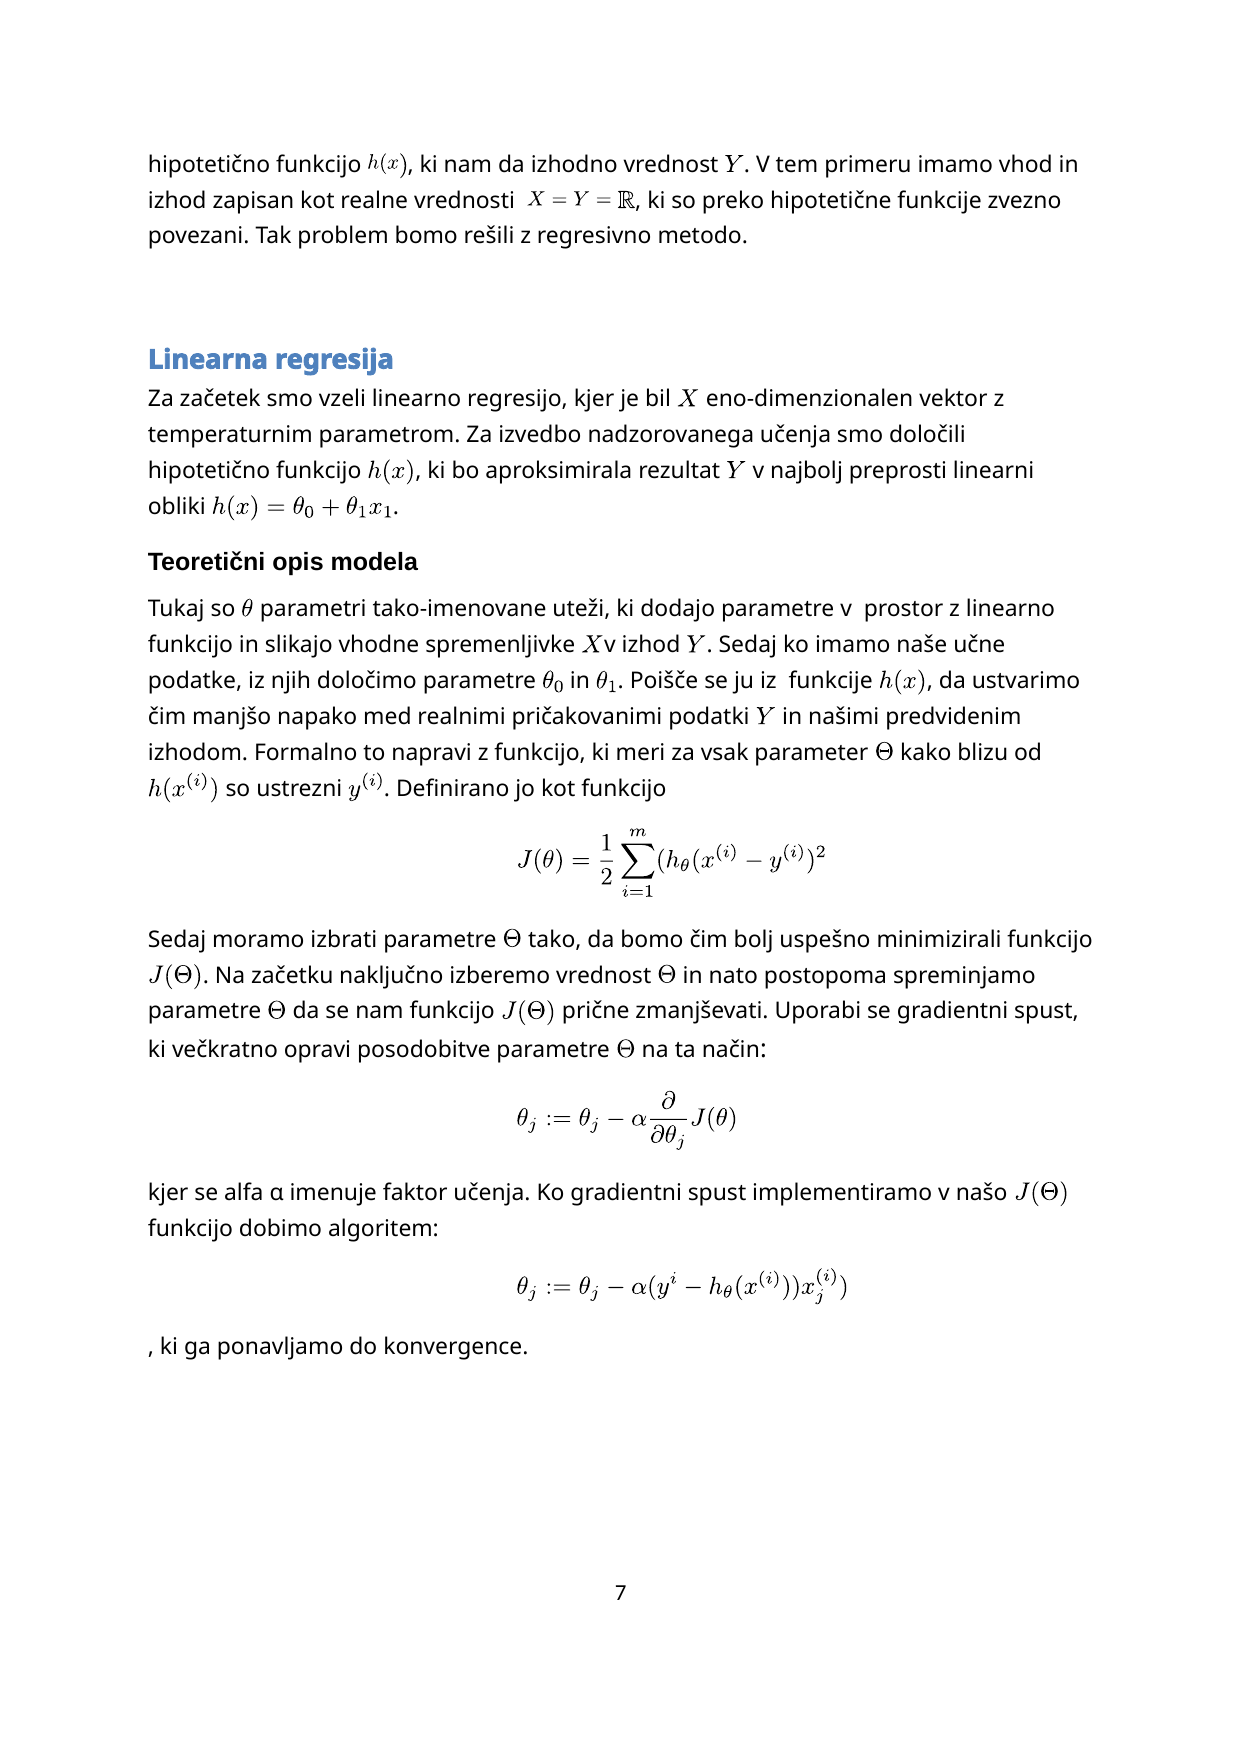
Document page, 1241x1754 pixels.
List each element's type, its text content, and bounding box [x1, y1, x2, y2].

subtitle Linearna regresija [148, 339, 1093, 376]
text Tukaj so parametri tako-imenovane uteži, ki dodajo parametre v prostor z linearno funkcijo in slikajo vhodne spremenljivke v izhod . Sedaj ko imamo naše učne podatke, iz njih določimo parametre in . Poišče se ju iz funkcije , da ustvarimo čim manjšo napako med realnimi pričakovanimi podatki in našimi predvidenim izhodom. Formalno to napravi z funkcijo, ki meri za vsak parameter kako blizu od so ustrezni . Definirano jo kot funkcijo [148, 592, 1093, 803]
text , ki ga ponavljamo do konvergence. [148, 1330, 1093, 1361]
subtitle Teoretični opis modela [148, 546, 1093, 575]
text kjer se alfa α imenuje faktor učenja. Ko gradientni spust implementiramo v našo funkcijo dobimo algoritem: [148, 1176, 1093, 1243]
text Sedaj moramo izbrati parametre tako, da bomo čim bolj uspešno minimizirali funkcijo . Na začetku naključno izberemo vrednost in nato postopoma spreminjamo parametre da se nam funkcijo prične zmanjševati. Uporabi se gradientni spust, ki večkratno opravi posodobitve parametre na ta način: [148, 923, 1093, 1065]
text Za začetek smo vzeli linearno regresijo, kjer je bil eno-dimenzionalen vektor z temperaturnim parametrom. Za izvedbo nadzorovanega učenja smo določili hipotetično funkcijo , ki bo aproksimirala rezultat v najbolj preprosti linearni obliki . [148, 382, 1093, 521]
text hipotetično funkcijo , ki nam da izhodno vrednost . V tem primeru imamo vhod in izhod zapisan kot realne vrednosti , ki so preko hipotetične funkcije zvezno povezani. Tak problem bomo rešili z regresivno metodo. [148, 148, 1093, 251]
